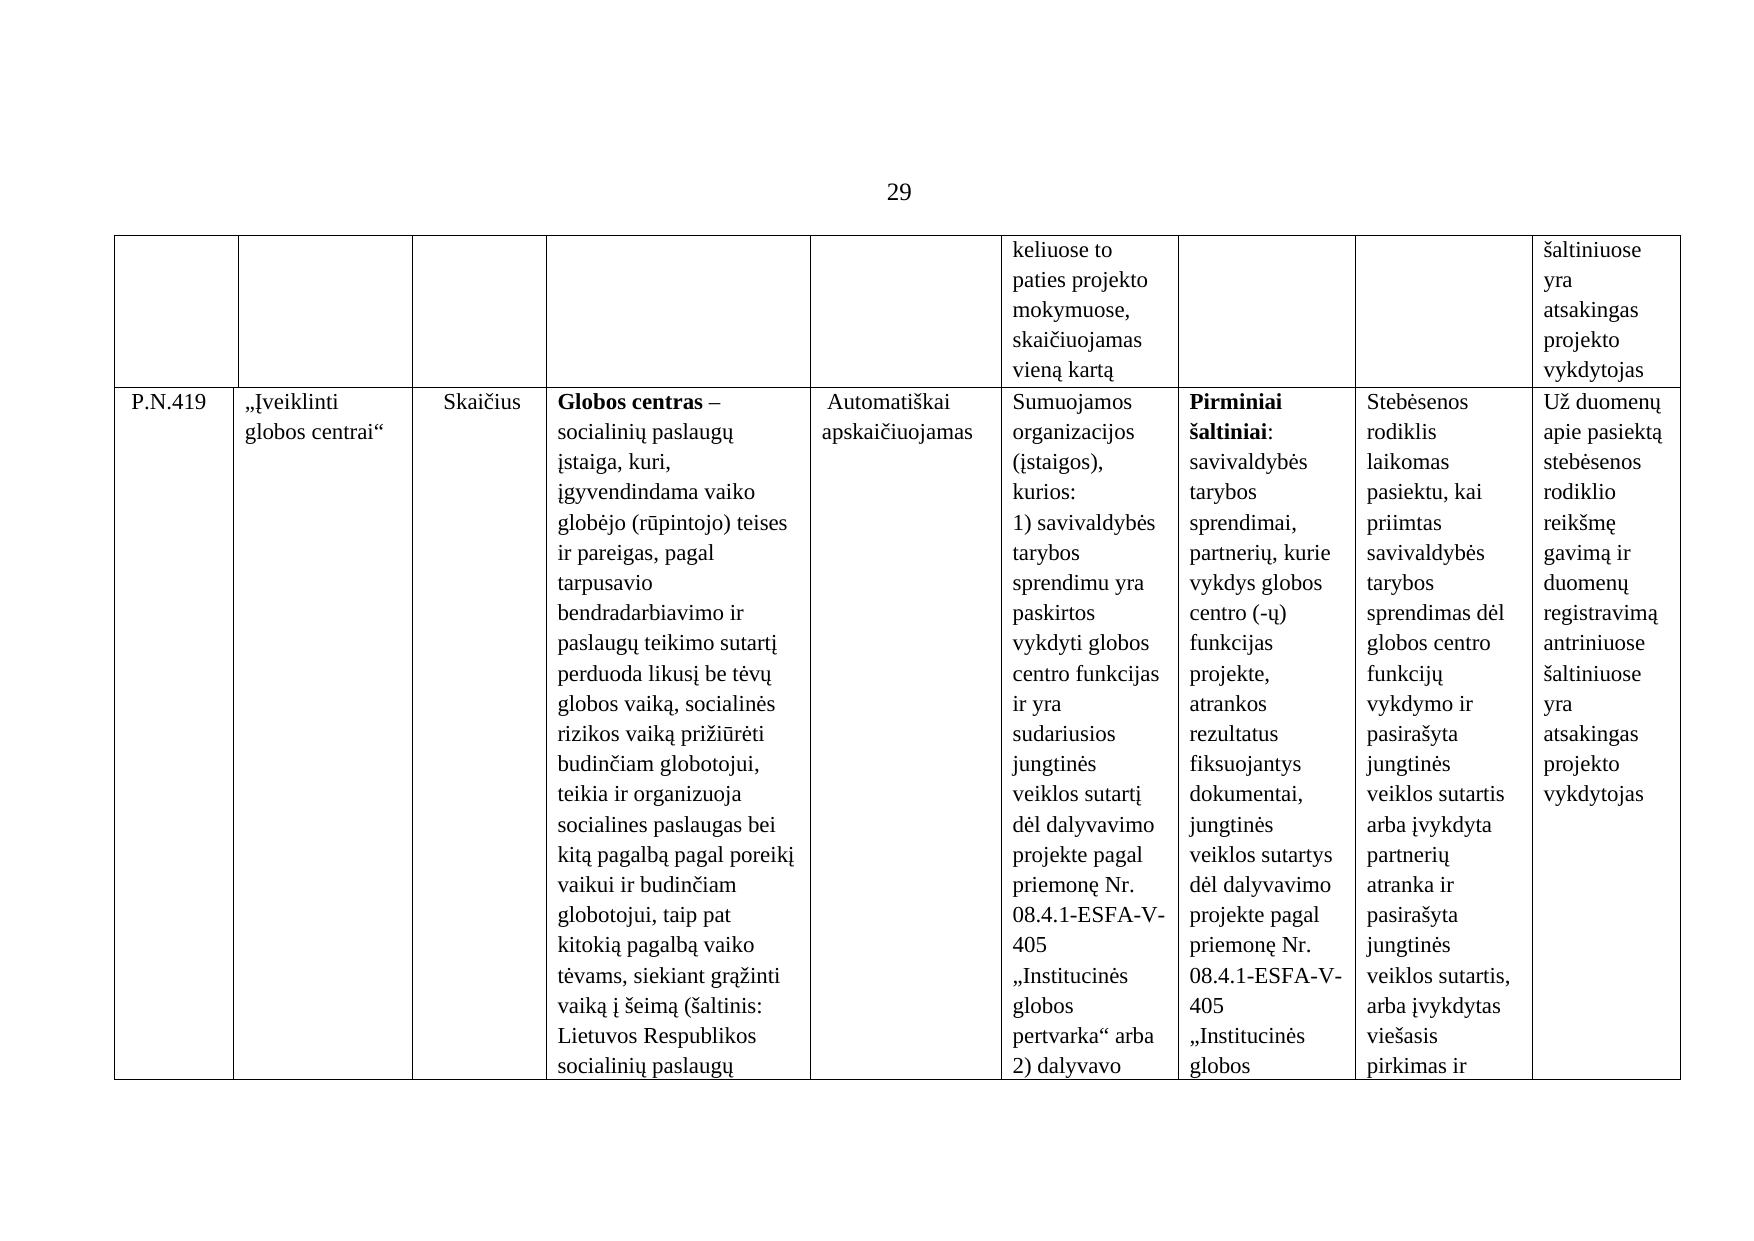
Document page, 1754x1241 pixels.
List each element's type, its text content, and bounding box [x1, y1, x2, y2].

table_cell [115, 236, 238, 387]
table_cell „Įveiklinti globos centrai“ [234, 388, 412, 1079]
table_cell [811, 236, 1001, 387]
table_cell keliuose to paties projekto mokymuose, skaičiuojamas vieną kartą [1002, 236, 1178, 387]
table_cell Už duomenų apie pasiektą stebėsenos rodiklio reikšmę gavimą ir duomenų registravimą antriniuose šaltiniuose yra atsakingas projekto vykdytojas [1533, 388, 1680, 1079]
table_cell [1356, 236, 1532, 387]
table_cell Sumuojamos organizacijos (įstaigos), kurios: 1) savivaldybės tarybos sprendimu yra paskirtos vykdyti globos centro funkcijas ir yra sudariusios jungtinės veiklos sutartį dėl dalyvavimo projekte pagal priemonę Nr. 08.4.1-ESFA-V-405 „Institucinės globos pertvarka“ arba 2) dalyvavo [1002, 388, 1178, 1079]
table_cell Pirminiai šaltiniai: savivaldybės tarybos sprendimai, partnerių, kurie vykdys globos centro (-ų) funkcijas projekte, atrankos rezultatus fiksuojantys dokumentai, jungtinės veiklos sutartys dėl dalyvavimo projekte pagal priemonę Nr. 08.4.1-ESFA-V-405 „Institucinės globos [1179, 388, 1355, 1079]
table_cell Skaičius [413, 388, 546, 1079]
table_cell šaltiniuose yra atsakingas projekto vykdytojas [1533, 236, 1680, 387]
table_cell [547, 236, 810, 387]
table_cell [1179, 236, 1355, 387]
table_cell [239, 236, 412, 387]
table_cell Globos centras – socialinių paslaugų įstaiga, kuri, įgyvendindama vaiko globėjo (rūpintojo) teises ir pareigas, pagal tarpusavio bendradarbiavimo ir paslaugų teikimo sutartį perduoda likusį be tėvų globos vaiką, socialinės rizikos vaiką prižiūrėti budinčiam globotojui, teikia ir organizuoja socialines paslaugas bei kitą pagalbą pagal poreikį vaikui ir budinčiam globotojui, taip pat kitokią pagalbą vaiko tėvams, siekiant grąžinti vaiką į šeimą (šaltinis: Lietuvos Respublikos socialinių paslaugų [547, 388, 810, 1079]
table_cell [413, 236, 546, 387]
table_cell Stebėsenos rodiklis laikomas pasiektu, kai priimtas savivaldybės tarybos sprendimas dėl globos centro funkcijų vykdymo ir pasirašyta jungtinės veiklos sutartis arba įvykdyta partnerių atranka ir pasirašyta jungtinės veiklos sutartis, arba įvykdytas viešasis pirkimas ir [1356, 388, 1532, 1079]
table_cell P.N.419 [115, 388, 233, 1079]
table_cell Automatiškai apskaičiuojamas [811, 388, 1001, 1079]
